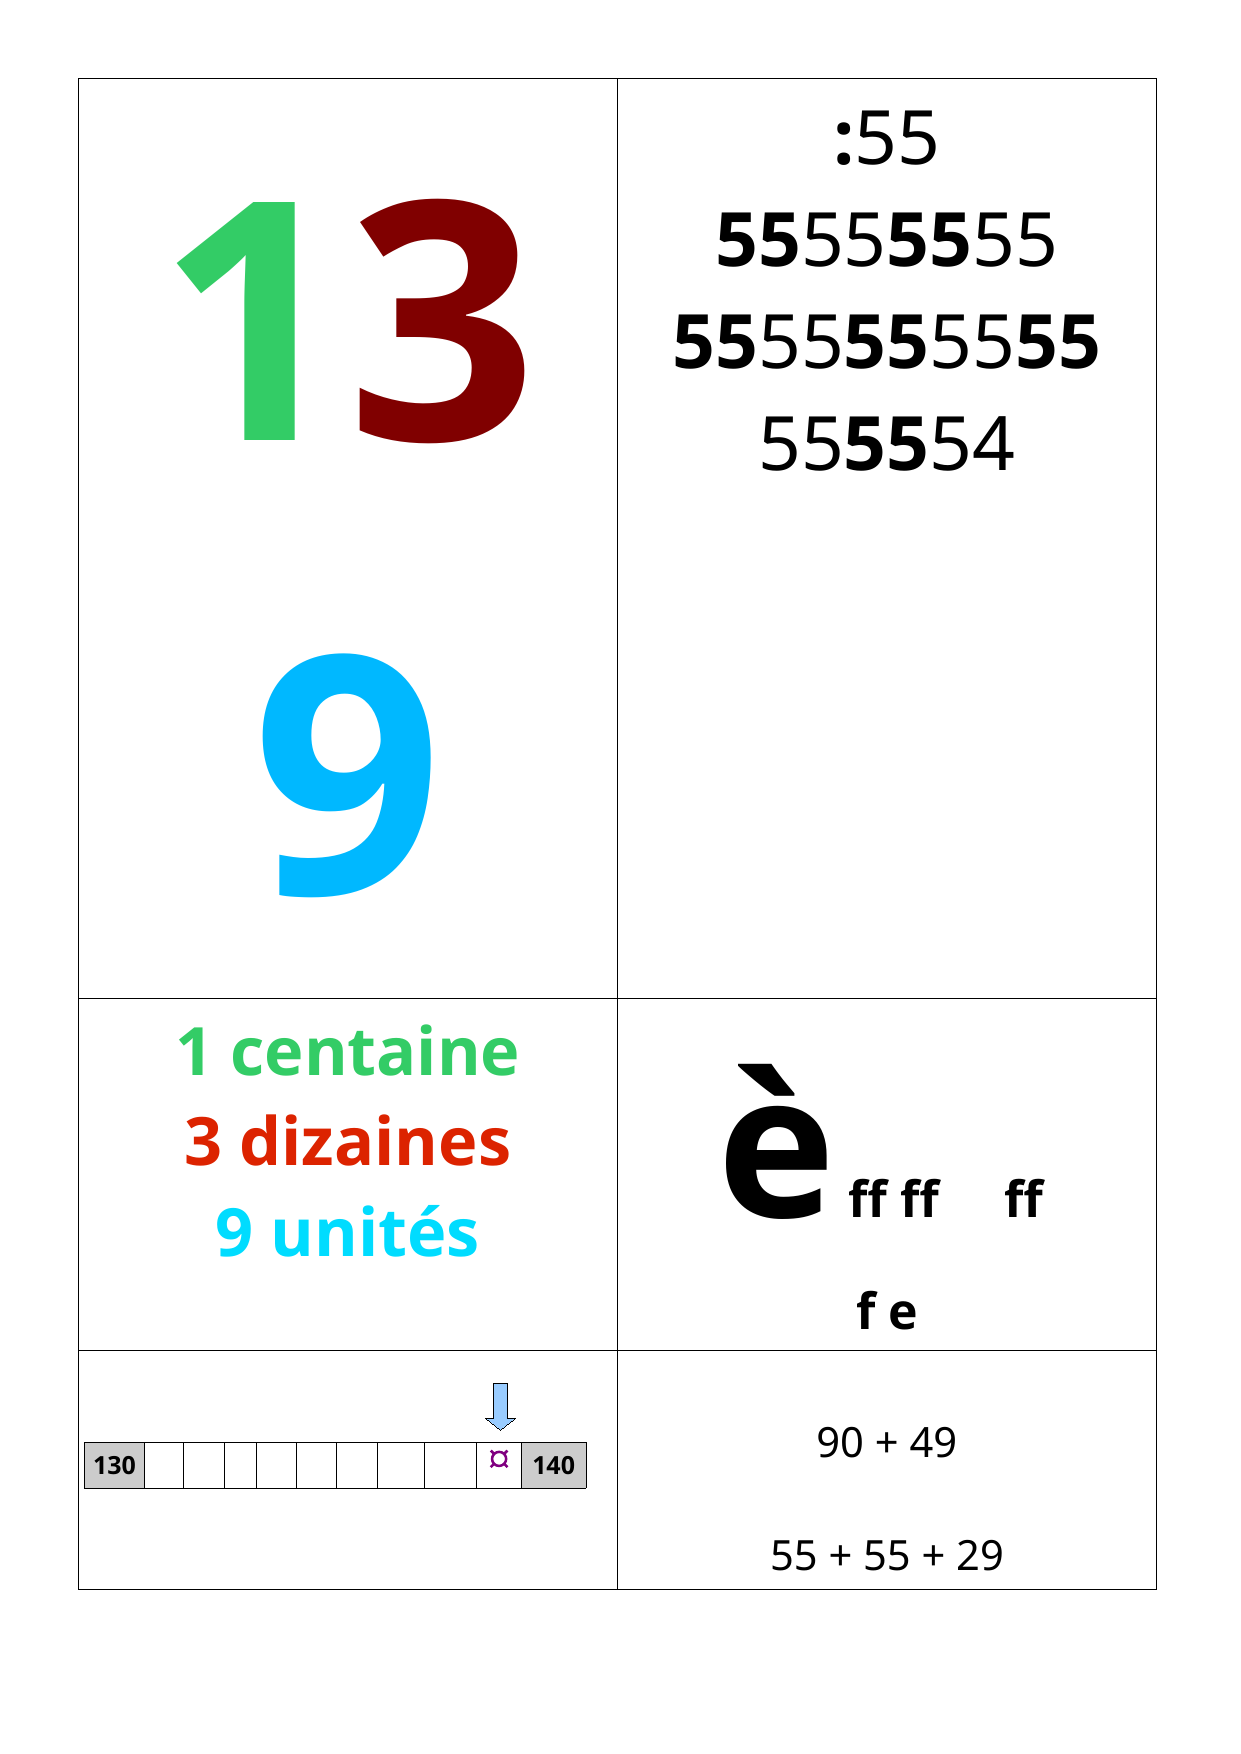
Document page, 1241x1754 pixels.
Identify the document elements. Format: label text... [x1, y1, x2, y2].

table_header [378, 1443, 424, 1488]
table_cell 90 + 49 55 + 55 + 29 [618, 1351, 1156, 1588]
table_cell 139 [79, 79, 617, 998]
table_header [425, 1443, 476, 1488]
table_header [184, 1443, 224, 1488]
table_header [337, 1443, 377, 1488]
table_cell è ff ff ff f e [618, 999, 1156, 1350]
table_header [225, 1443, 256, 1488]
table_header [145, 1443, 183, 1488]
table_cell [79, 1351, 617, 1588]
table_header [297, 1443, 336, 1488]
table_cell :55 55555555 5555555555 555554 [618, 79, 1156, 998]
table_header 130 [85, 1443, 144, 1488]
table_header 140 [522, 1443, 586, 1488]
table_cell 1 centaine 3 dizaines 9 unités [79, 999, 617, 1350]
table_header [257, 1443, 296, 1488]
table_header x [477, 1443, 521, 1488]
